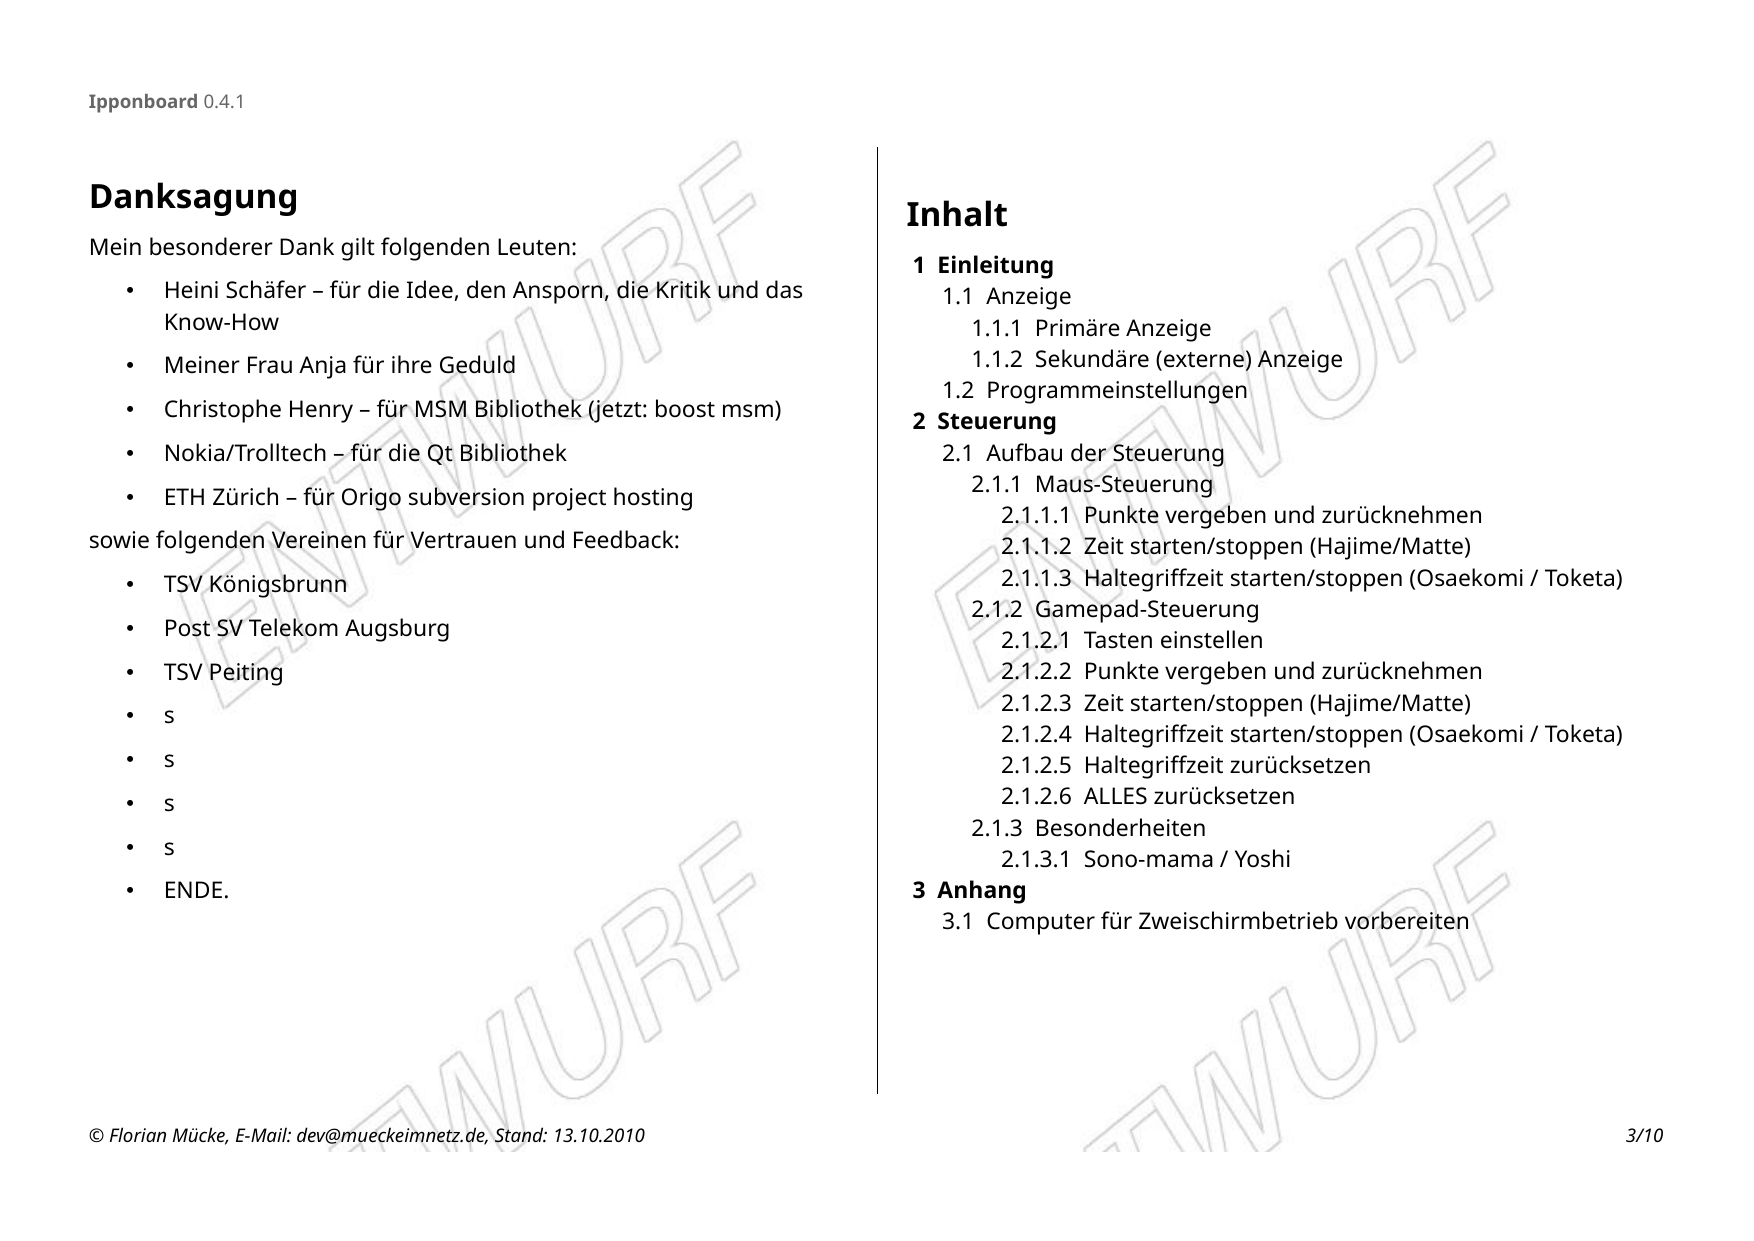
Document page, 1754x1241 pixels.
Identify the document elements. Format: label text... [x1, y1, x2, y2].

text 2.1.3 Besonderheiten [965, 812, 1665, 843]
text 2.1.2 Gamepad-Steuerung [965, 593, 1665, 624]
list ENDE. [126, 874, 847, 905]
text 2.1.2.3 Zeit starten/stoppen (Hajime/Matte) [995, 687, 1665, 718]
text 2.1.2.6 ALLES zurücksetzen [995, 780, 1665, 812]
text 1.1 Anzeige [936, 280, 1665, 312]
text 2.1.2.4 Haltegriffzeit starten/stoppen (Osaekomi / Toketa) [995, 718, 1665, 749]
text 1.1.2 Sekundäre (externe) Anzeige [965, 343, 1665, 374]
text Mein besonderer Dank gilt folgenden Leuten: [88, 230, 847, 262]
text 2.1.1 Maus-Steuerung [965, 468, 1665, 499]
text 3 Anhang [906, 874, 1665, 905]
subtitle Inhalt [906, 191, 1665, 237]
list Heini Schäfer – für die Idee, den Ansporn, die Kritik und das Know-How [126, 274, 847, 337]
list TSV Peiting [126, 655, 847, 687]
list TSV Königsbrunn [126, 568, 847, 599]
text 2.1.3.1 Sono-mama / Yoshi [995, 843, 1665, 874]
text 1.2 Programmeinstellungen [936, 374, 1665, 405]
text 3.1 Computer für Zweischirmbetrieb vorbereiten [936, 905, 1665, 937]
list ETH Zürich – für Origo subversion project hosting [126, 480, 847, 512]
text 2.1.1.2 Zeit starten/stoppen (Hajime/Matte) [995, 530, 1665, 562]
list s [126, 743, 847, 774]
list s [126, 787, 847, 818]
text 2.1.1.1 Punkte vergeben und zurücknehmen [995, 499, 1665, 530]
text 1 Einleitung [906, 249, 1665, 280]
text sowie folgenden Vereinen für Vertrauen und Feedback: [88, 524, 847, 555]
list Christophe Henry – für MSM Bibliothek (jetzt: boost msm) [126, 393, 847, 424]
picture [88, 88, 1666, 1152]
text 2.1 Aufbau der Steuerung [936, 437, 1665, 468]
text 1.1.1 Primäre Anzeige [965, 312, 1665, 343]
list Meiner Frau Anja für ihre Geduld [126, 349, 847, 380]
text 2.1.2.1 Tasten einstellen [995, 624, 1665, 655]
text 2 Steuerung [906, 405, 1665, 437]
text 2.1.2.2 Punkte vergeben und zurücknehmen [995, 655, 1665, 687]
list Nokia/Trolltech – für die Qt Bibliothek [126, 437, 847, 468]
list s [126, 699, 847, 730]
list Post SV Telekom Augsburg [126, 612, 847, 643]
text 2.1.1.3 Haltegriffzeit starten/stoppen (Osaekomi / Toketa) [995, 562, 1665, 593]
text 2.1.2.5 Haltegriffzeit zurücksetzen [995, 749, 1665, 780]
subtitle Danksagung [88, 172, 847, 218]
list s [126, 830, 847, 862]
